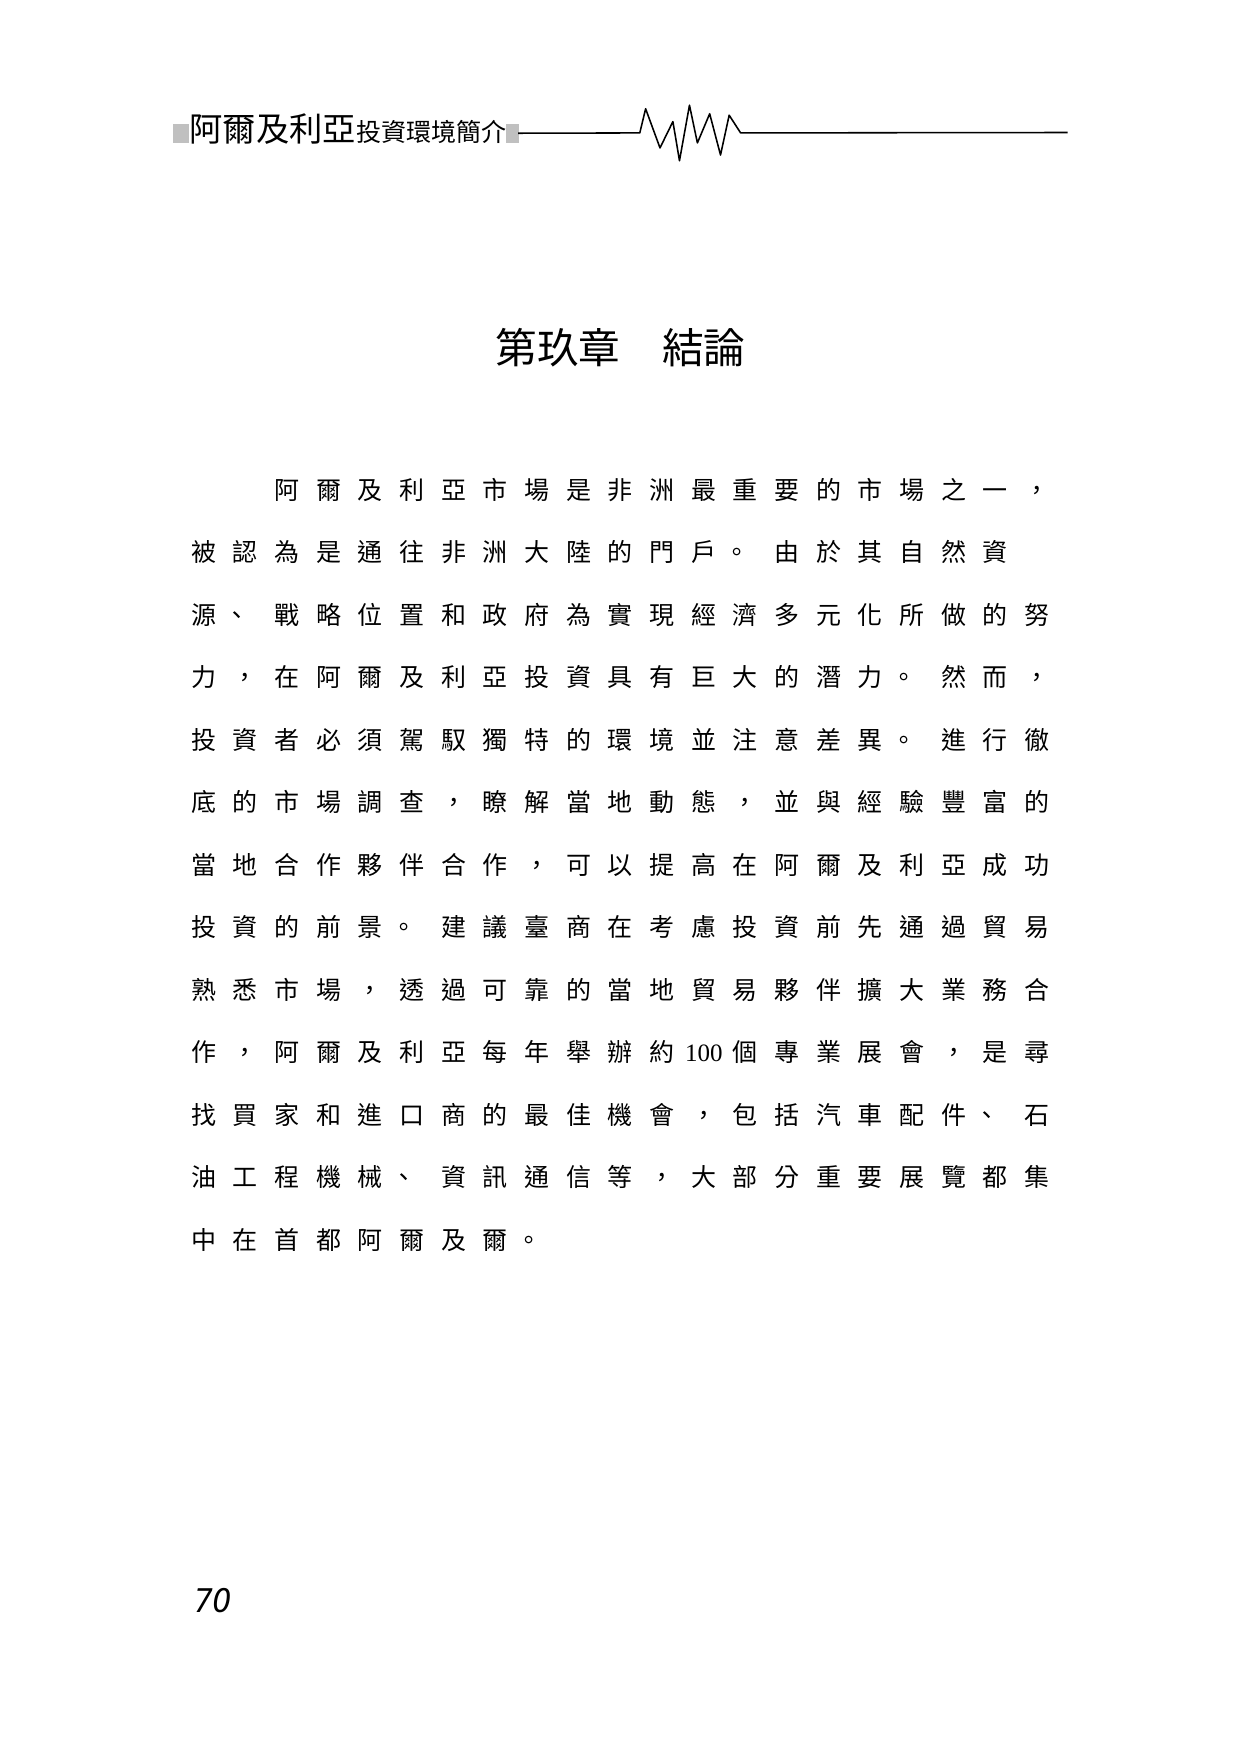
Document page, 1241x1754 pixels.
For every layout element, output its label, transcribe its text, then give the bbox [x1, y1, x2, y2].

text 第玖章 結論 [183, 304, 1058, 366]
text 阿爾及利亞市場是非洲最重要的市場之一，被認為是通往非洲大陸的門戶。由於其自然資源、戰略位置和政府為實現經濟多元化所做的努力，在阿爾及利亞投資具有巨大的潛力。然而，投資者必須駕馭獨特的環境並注意差異。進行徹底的市場調查，瞭解當地動態，並與經驗豐富的當地合作夥伴合作，可以提高在阿爾及利亞成功投資的前景。建議臺商在考慮投資前先通過貿易熟悉市場，透過可靠的當地貿易夥伴擴大業務合作，阿爾及利亞每年舉辦約100個專業展會，是尋找買家和進口商的最佳機會，包括汽車配件、石油工程機械、資訊通信等，大部分重要展覽都集中在首都阿爾及爾。 [183, 447, 1058, 1259]
